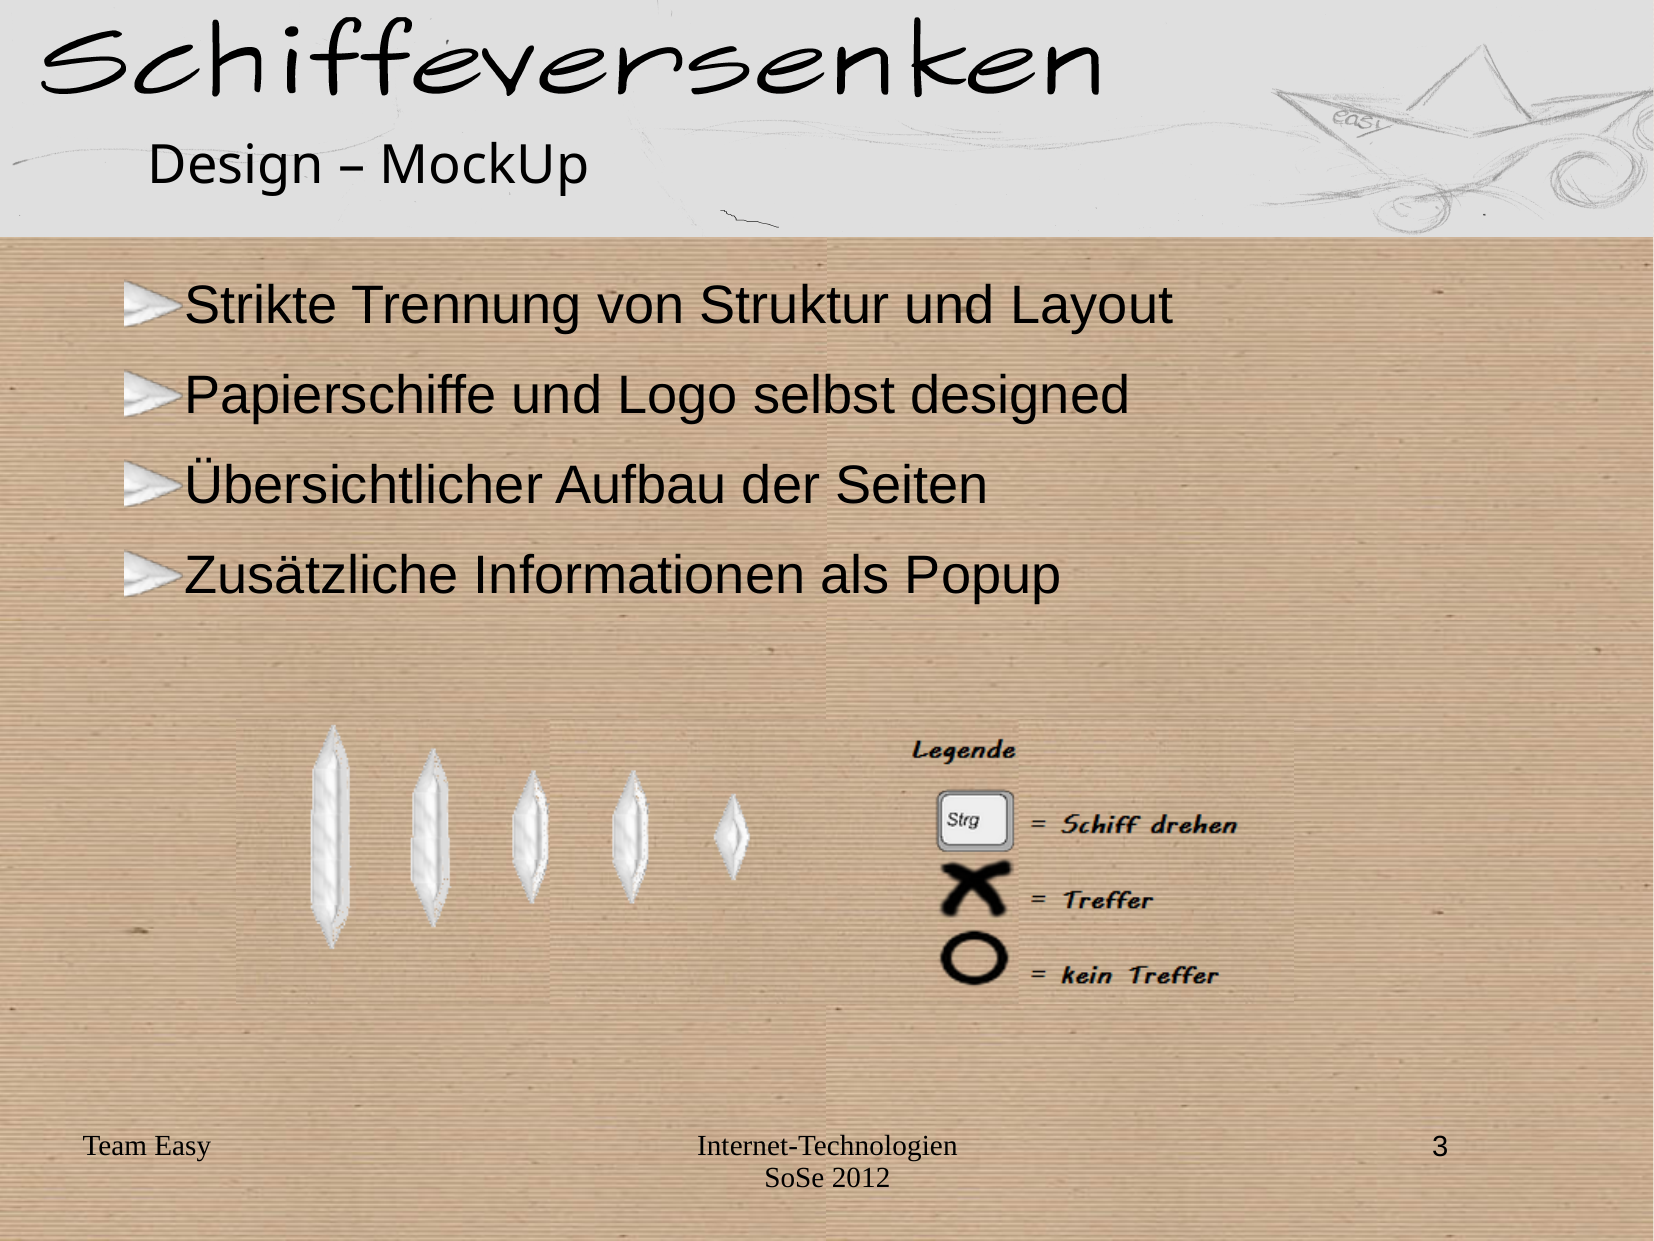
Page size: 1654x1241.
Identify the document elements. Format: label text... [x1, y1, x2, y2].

title Design – MockUp [147, 59, 1093, 267]
picture [0, 0, 1654, 1241]
list Strikte Trennung von Struktur und Layout Papierschiffe und Logo selbst designed Übersichtlicher Aufbau der Seiten Zusätzliche Informationen als Popup [106, 274, 1595, 1093]
